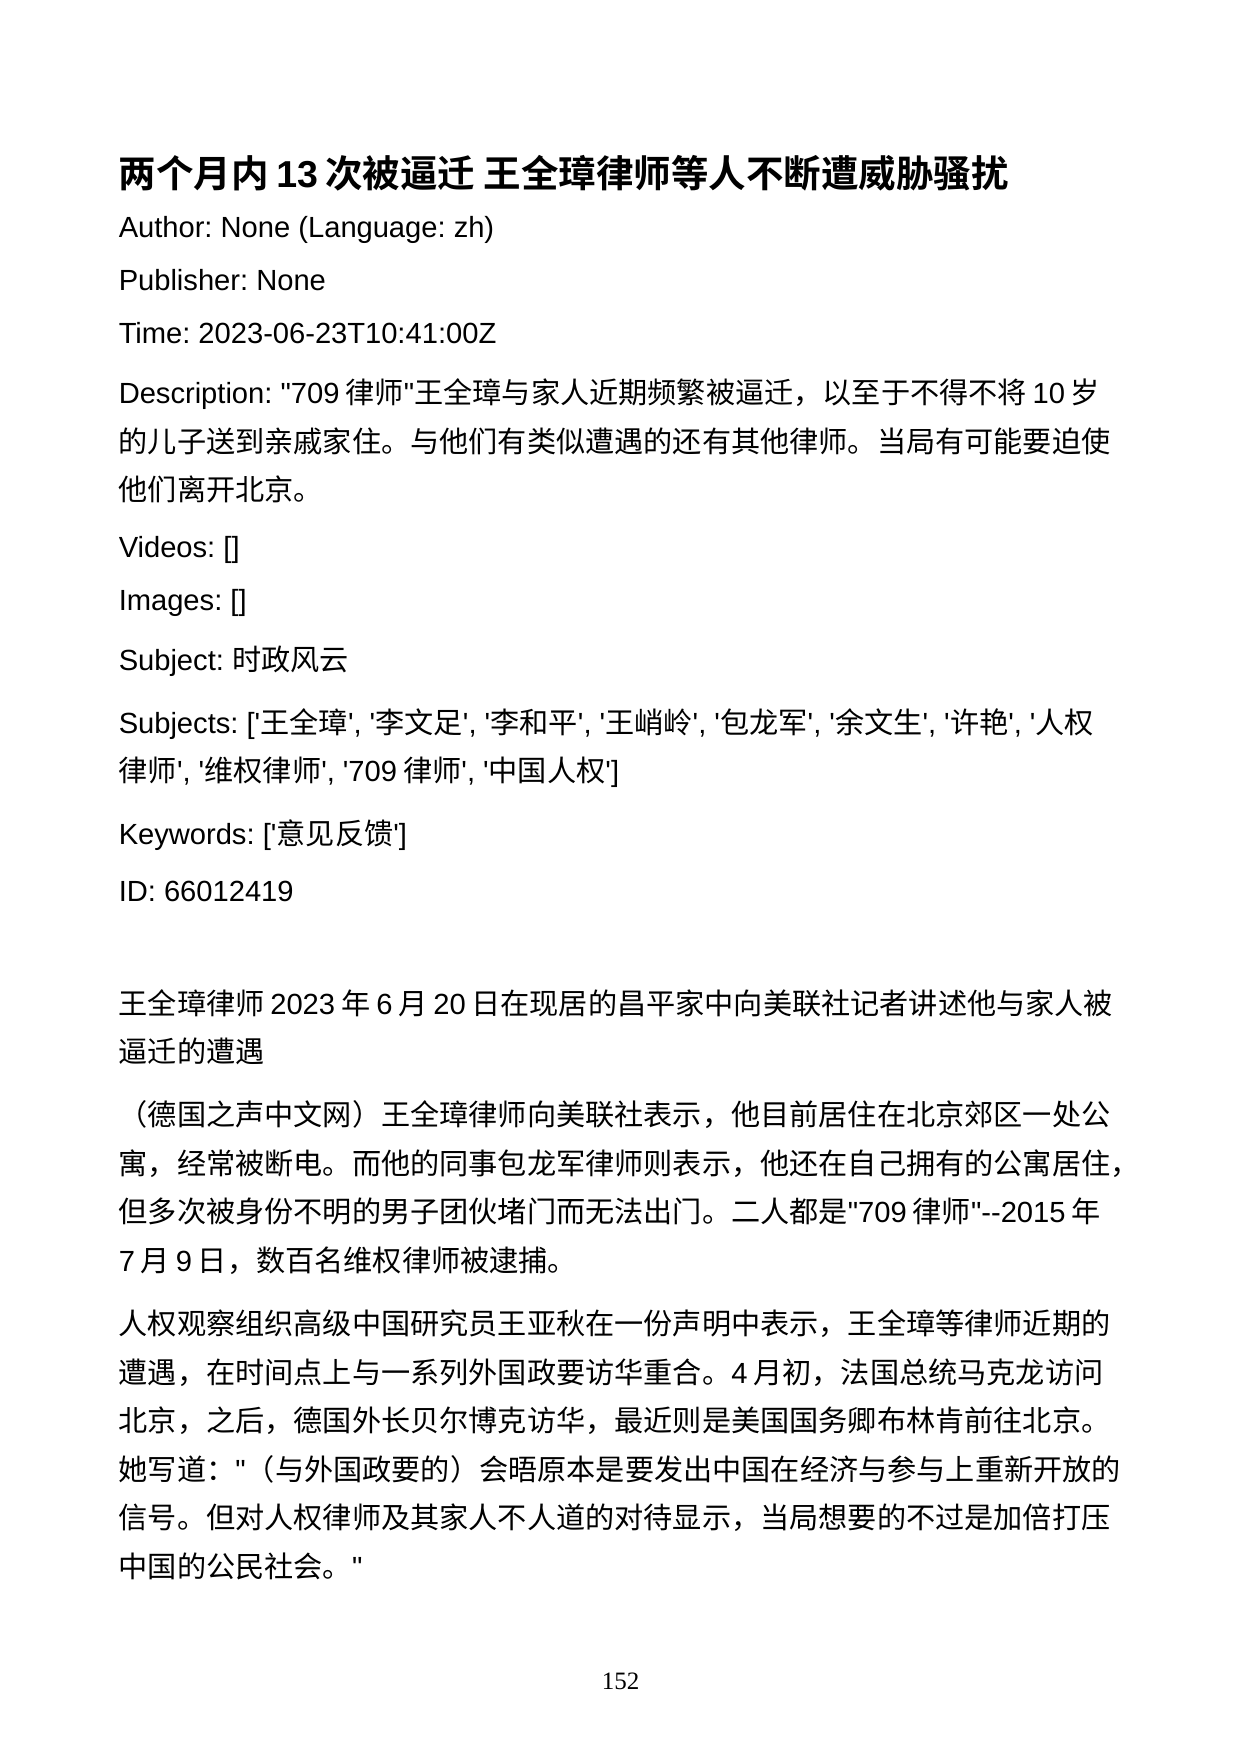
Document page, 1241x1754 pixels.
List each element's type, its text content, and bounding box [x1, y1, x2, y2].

text Images: [] [118, 583, 1122, 617]
subtitle 两个月内13次被逼迁 王全璋律师等人不断遭威胁骚扰 [118, 143, 1122, 198]
text Subject: 时政风云 [118, 636, 1122, 678]
text Time: 2023-06-23T10:41:00Z [118, 317, 1122, 350]
text Keywords: ['意见反馈'] [118, 811, 1122, 853]
text （德国之声中文网）王全璋律师向美联社表示，他目前居住在北京郊区一处公寓，经常被断电。而他的同事包龙军律师则表示，他还在自己拥有的公寓居住，但多次被身份不明的男子团伙堵门而无法出门。二人都是"709律师"--2015年7月9日，数百名维权律师被逮捕。 [118, 1092, 1122, 1280]
text ID: 66012419 [118, 874, 1122, 908]
text Description: "709律师"王全璋与家人近期频繁被逼迁，以至于不得不将10岁的儿子送到亲戚家住。与他们有类似遭遇的还有其他律师。当局有可能要迫使他们离开北京。 [118, 370, 1122, 509]
text Author: None (Language: zh) [118, 210, 1122, 244]
text 王全璋律师2023年6月20日在现居的昌平家中向美联社记者讲述他与家人被逼迁的遭遇 [118, 980, 1122, 1071]
text Subjects: ['王全璋', '李文足', '李和平', '王峭岭', '包龙军', '余文生', '许艳', '人权律师', '维权律师', '709律师', '中国人权'] [118, 699, 1122, 790]
text 人权观察组织高级中国研究员王亚秋在一份声明中表示，王全璋等律师近期的遭遇，在时间点上与一系列外国政要访华重合。4月初，法国总统马克龙访问北京，之后，德国外长贝尔博克访华，最近则是美国国务卿布林肯前往北京。她写道："（与外国政要的）会晤原本是要发出中国在经济与参与上重新开放的信号。但对人权律师及其家人不人道的对待显示，当局想要的不过是加倍打压中国的公民社会。" [118, 1301, 1122, 1586]
text Videos: [] [118, 530, 1122, 563]
text Publisher: None [118, 263, 1122, 297]
